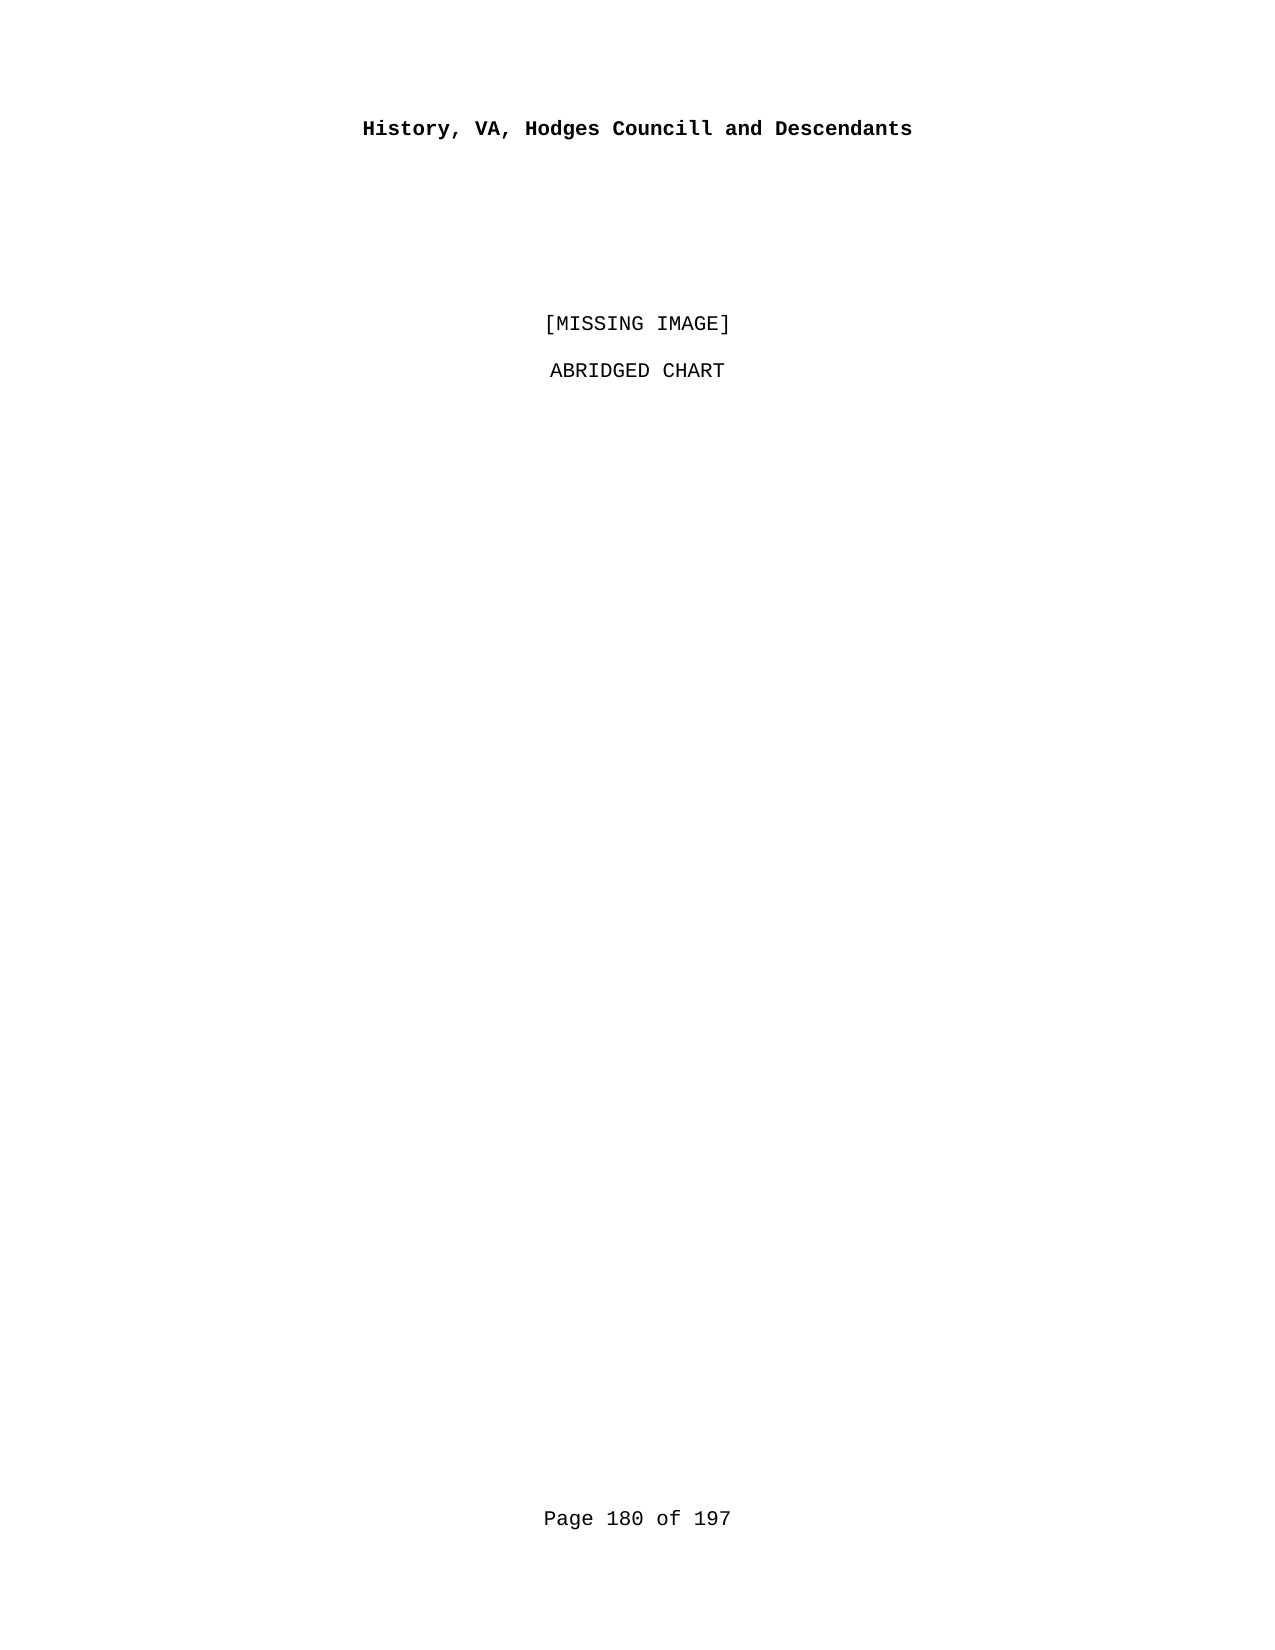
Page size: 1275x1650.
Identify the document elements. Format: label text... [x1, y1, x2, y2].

text [MISSING IMAGE] [118, 313, 1157, 337]
text ABRIDGED CHART [118, 360, 1157, 384]
